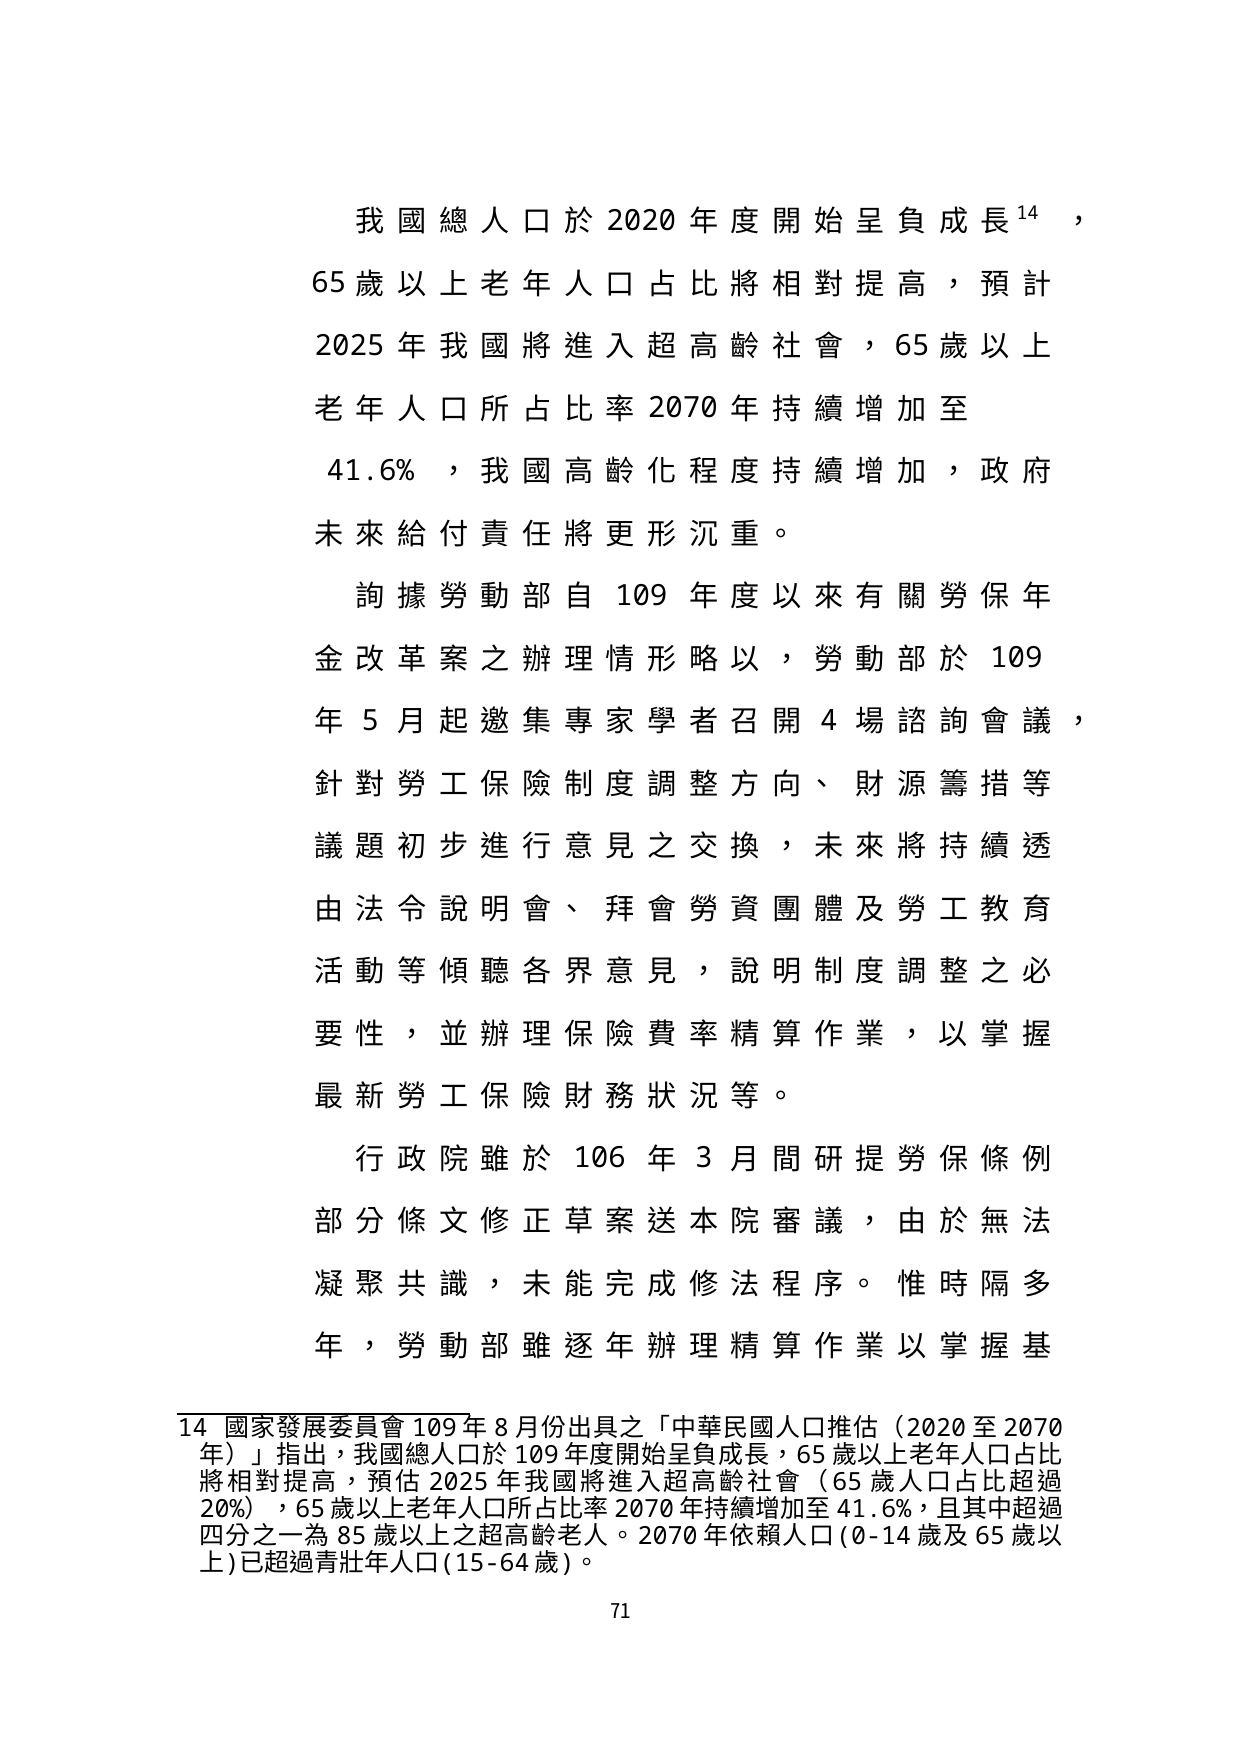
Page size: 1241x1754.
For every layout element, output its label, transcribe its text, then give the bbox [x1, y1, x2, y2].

text 行政院雖於106年3月間研提勞保條例部分條文修正草案送本院審議，由於無法凝聚共識，未能完成修法程序。惟時隔多年，勞動部雖逐年辦理精算作業以掌握基 [271, 1115, 1058, 1365]
text 我國總人口於2020年度開始呈負成長，65歲以上老年人口占比將相對提高，預計2025年我國將進入超高齡社會，65歲以上老年人口所占比率2070年持續增加至41.6%，我國高齡化程度持續增加，政府未來給付責任將更形沉重。 [271, 177, 1058, 552]
text 詢據勞動部自109年度以來有關勞保年金改革案之辦理情形略以，勞動部於109年5月起邀集專家學者召開4場諮詢會議，針對勞工保險制度調整方向、財源籌措等議題初步進行意見之交換，未來將持續透由法令說明會、拜會勞資團體及勞工教育活動等傾聽各界意見，說明制度調整之必要性，並辦理保險費率精算作業，以掌握最新勞工保險財務狀況等。 [271, 552, 1058, 1115]
text 國家發展委員會109年8月份出具之「中華民國人口推估（2020至2070年）」指出，我國總人口於109年度開始呈負成長，65歲以上老年人口占比將相對提高，預估2025年我國將進入超高齡社會（65歲人口占比超過20%），65歲以上老年人口所占比率2070年持續增加至41.6%，且其中超過四分之一為85歲以上之超高齡老人。2070年依賴人口(0-14歲及65歲以上)已超過青壯年人口(15-64歲)。 [177, 1414, 1063, 1577]
